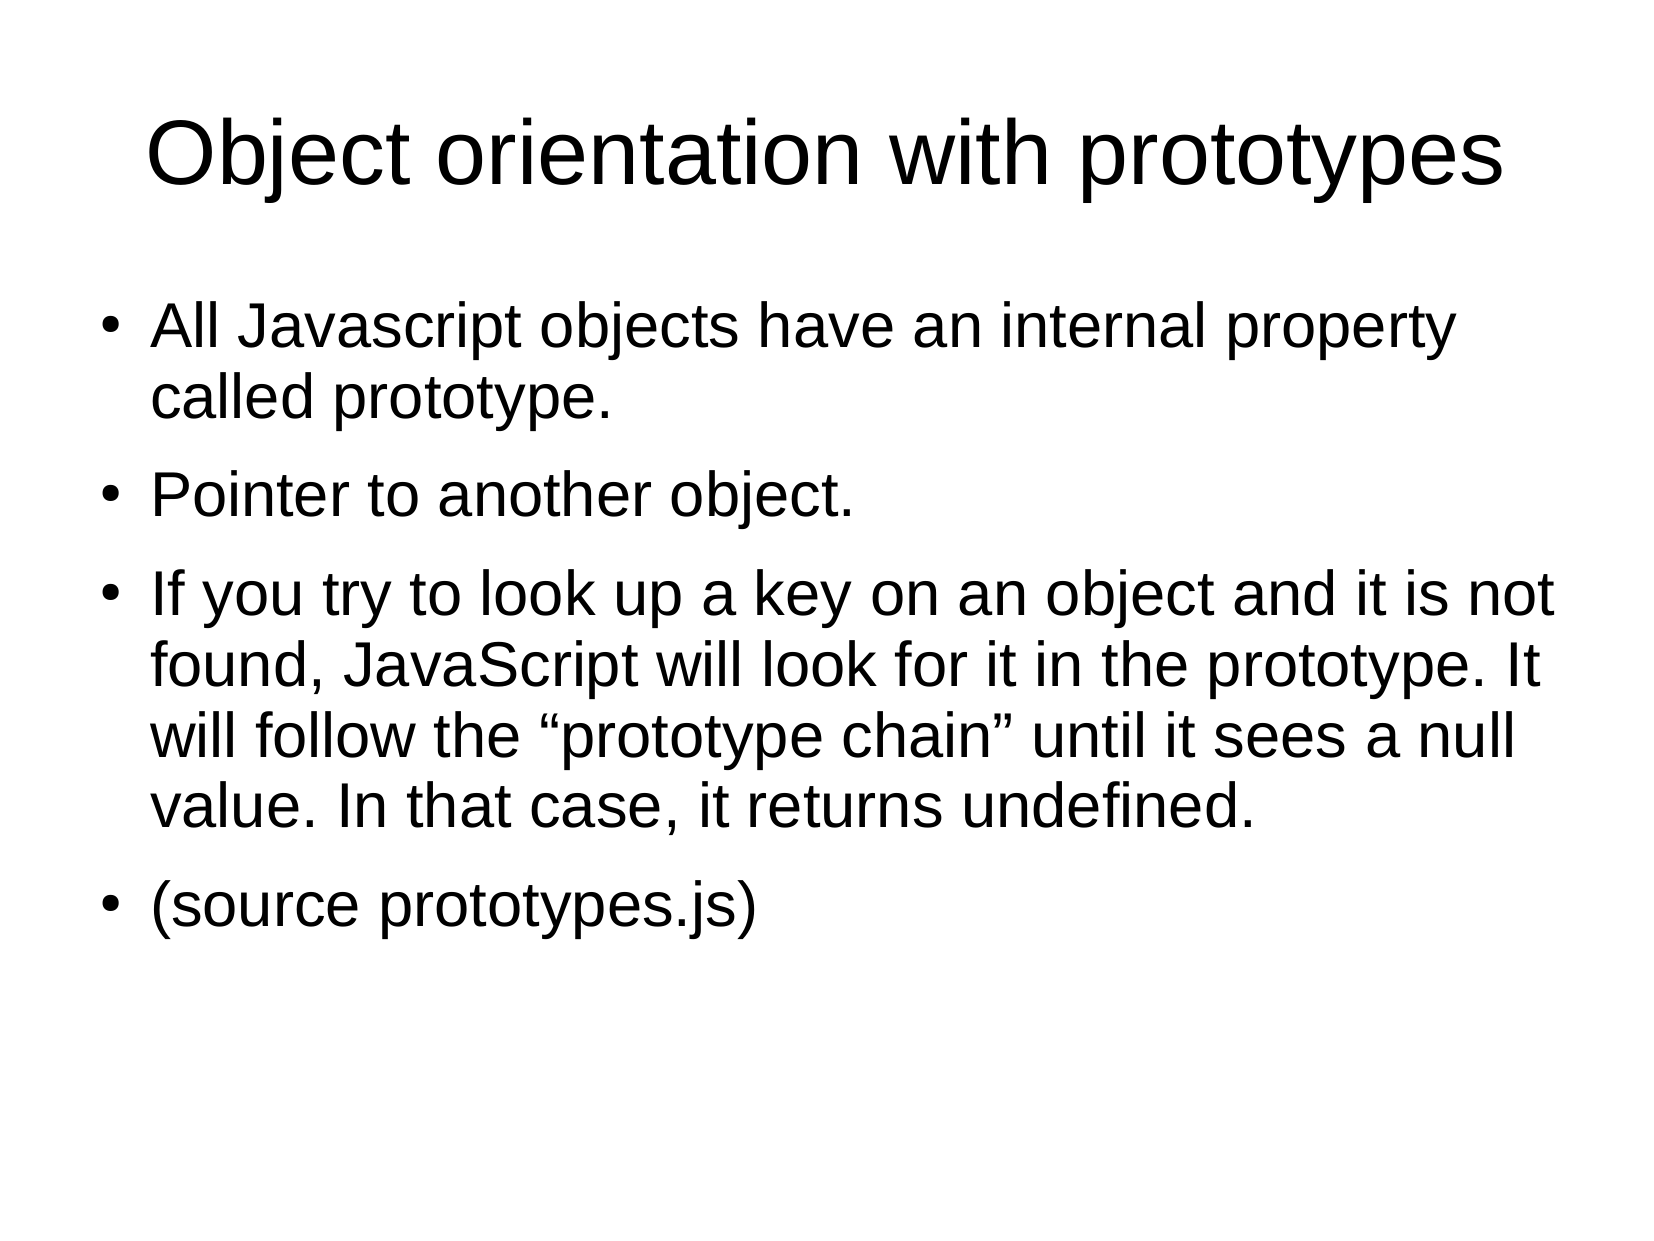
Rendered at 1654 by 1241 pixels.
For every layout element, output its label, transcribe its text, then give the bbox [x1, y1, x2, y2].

title Object orientation with prototypes [82, 49, 1571, 257]
list All Javascript objects have an internal property called prototype. Pointer to another object. If you try to look up a key on an object and it is not found, JavaScript will look for it in the prototype. It will follow the “prototype chain” until it sees a null value. In that case, it returns undefined. (source prototypes.js) [82, 290, 1571, 1010]
